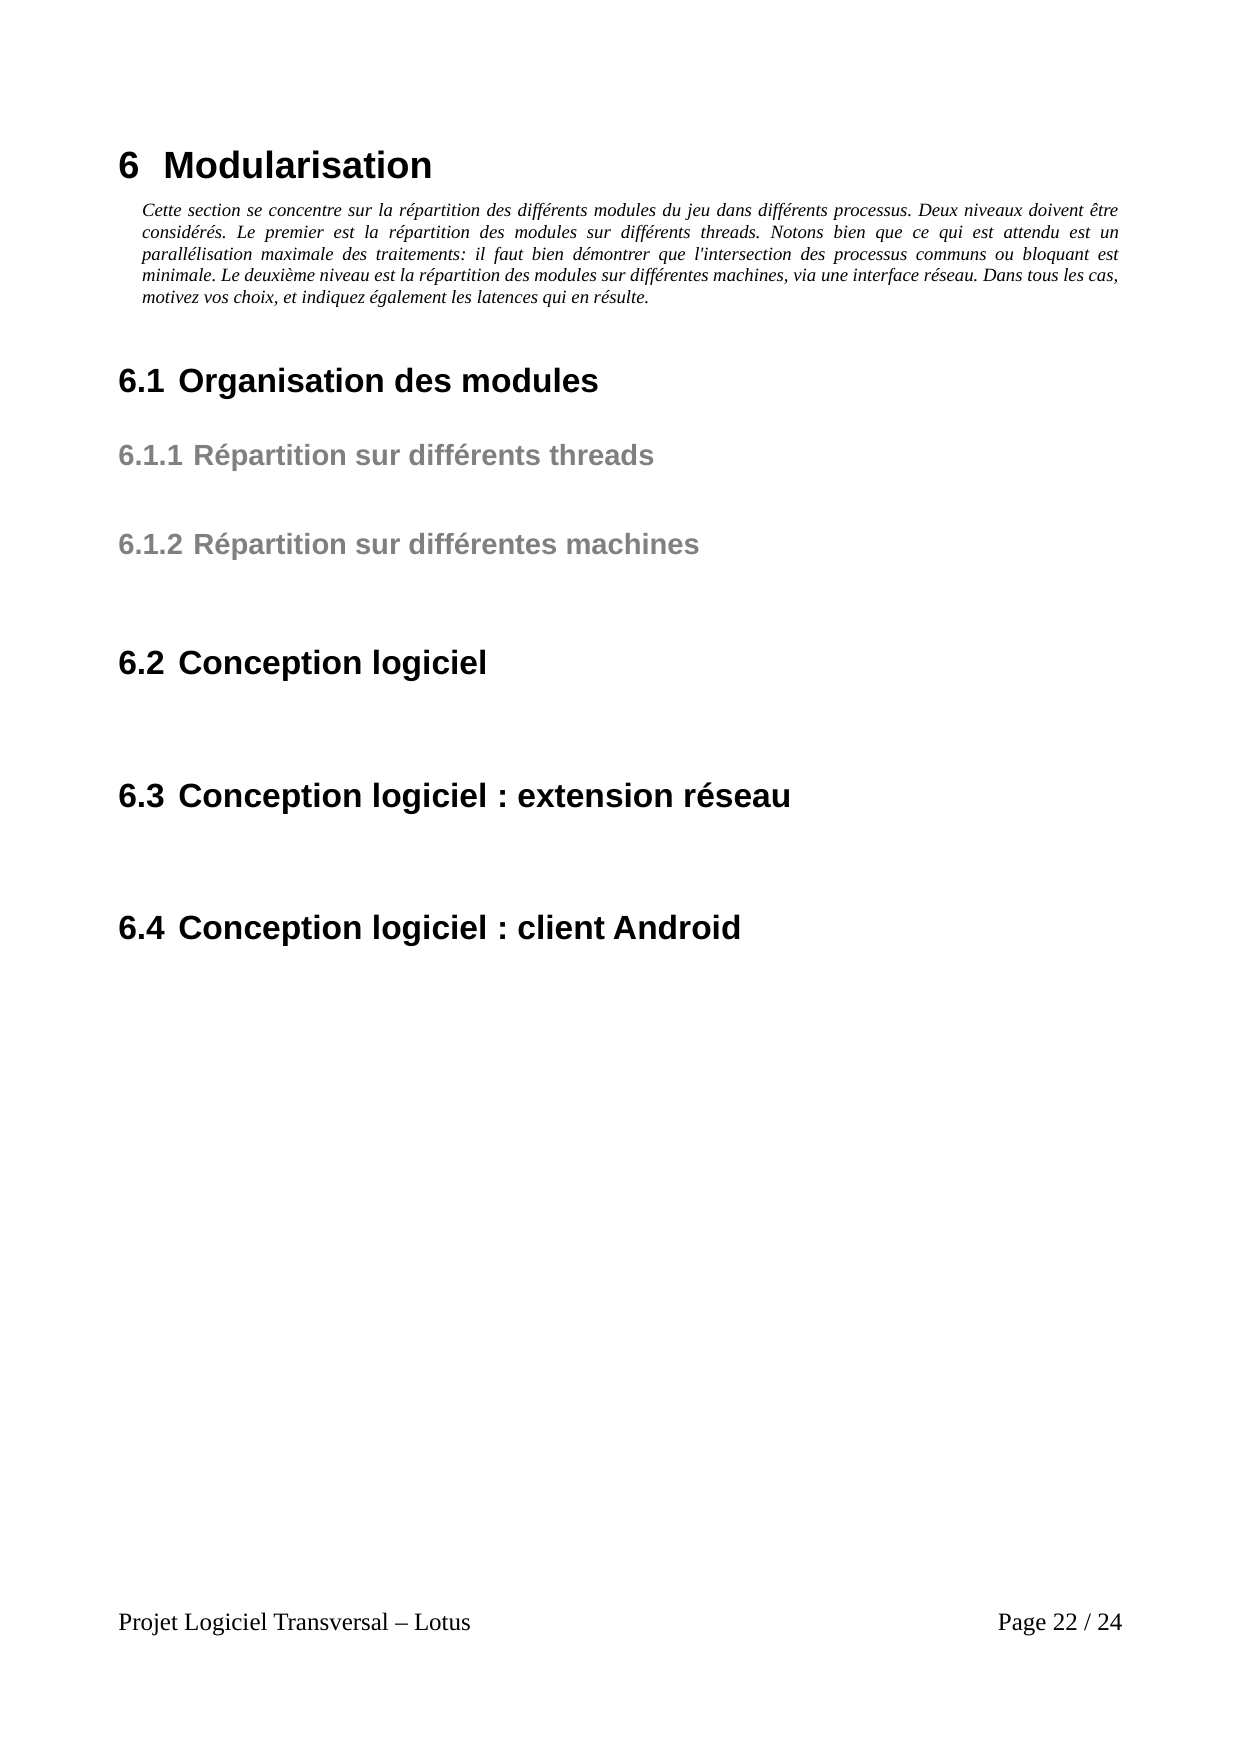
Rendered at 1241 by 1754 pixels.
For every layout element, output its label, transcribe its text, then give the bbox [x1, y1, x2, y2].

subtitle Conception logiciel : extension réseau [118, 776, 1122, 814]
subtitle Modularisation [118, 143, 1122, 187]
subtitle Organisation des modules [118, 361, 1122, 399]
subtitle Répartition sur différents threads [118, 438, 1122, 471]
subtitle Conception logiciel [118, 643, 1122, 682]
subtitle Répartition sur différentes machines [118, 527, 1122, 561]
text Cette section se concentre sur la répartition des différents modules du jeu dans différents processus. Deux niveaux doivent être considérés. Le premier est la répartition des modules sur différents threads. Notons bien que ce qui est attendu est un parallélisation maximale des traitements: il faut bien démontrer que l'intersection des processus communs ou bloquant est minimale. Le deuxième niveau est la répartition des modules sur différentes machines, via une interface réseau. Dans tous les cas, motivez vos choix, et indiquez également les latences qui en résulte. [142, 199, 1122, 307]
subtitle Conception logiciel : client Android [118, 908, 1122, 947]
